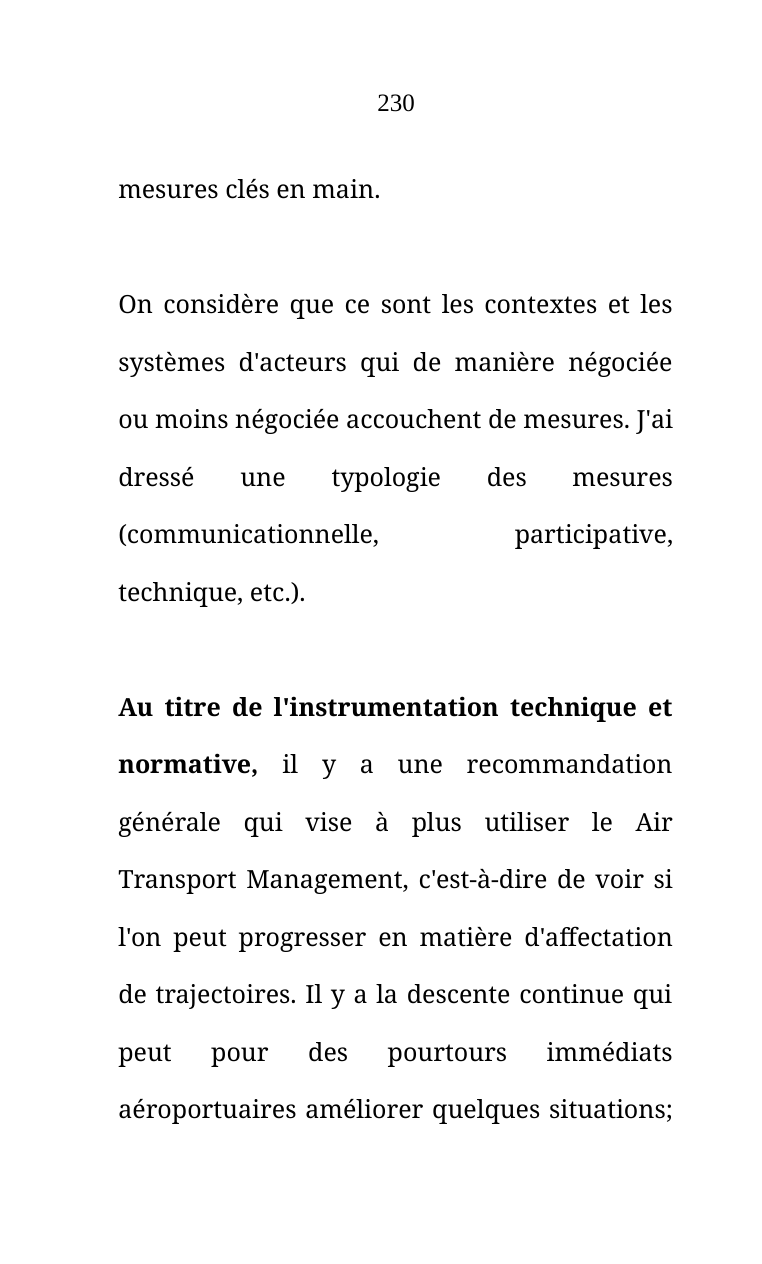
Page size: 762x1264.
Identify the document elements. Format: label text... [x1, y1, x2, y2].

text mesures clés en main. [118, 147, 673, 206]
text On considère que ce sont les contextes et les systèmes d'acteurs qui de manière négociée ou moins négociée accouchent de mesures. J'ai dressé une typologie des mesures (communicationnelle, participative, technique, etc.). [118, 264, 673, 609]
text Au titre de l'instrumentation technique et normative, il y a une recommandation générale qui vise à plus utiliser le Air Transport Management, c'est-à-dire de voir si l'on peut progresser en matière d'affectation de trajectoires. Il y a la descente continue qui peut pour des pourtours immédiats aéroportuaires améliorer quelques situations; [118, 666, 673, 1126]
